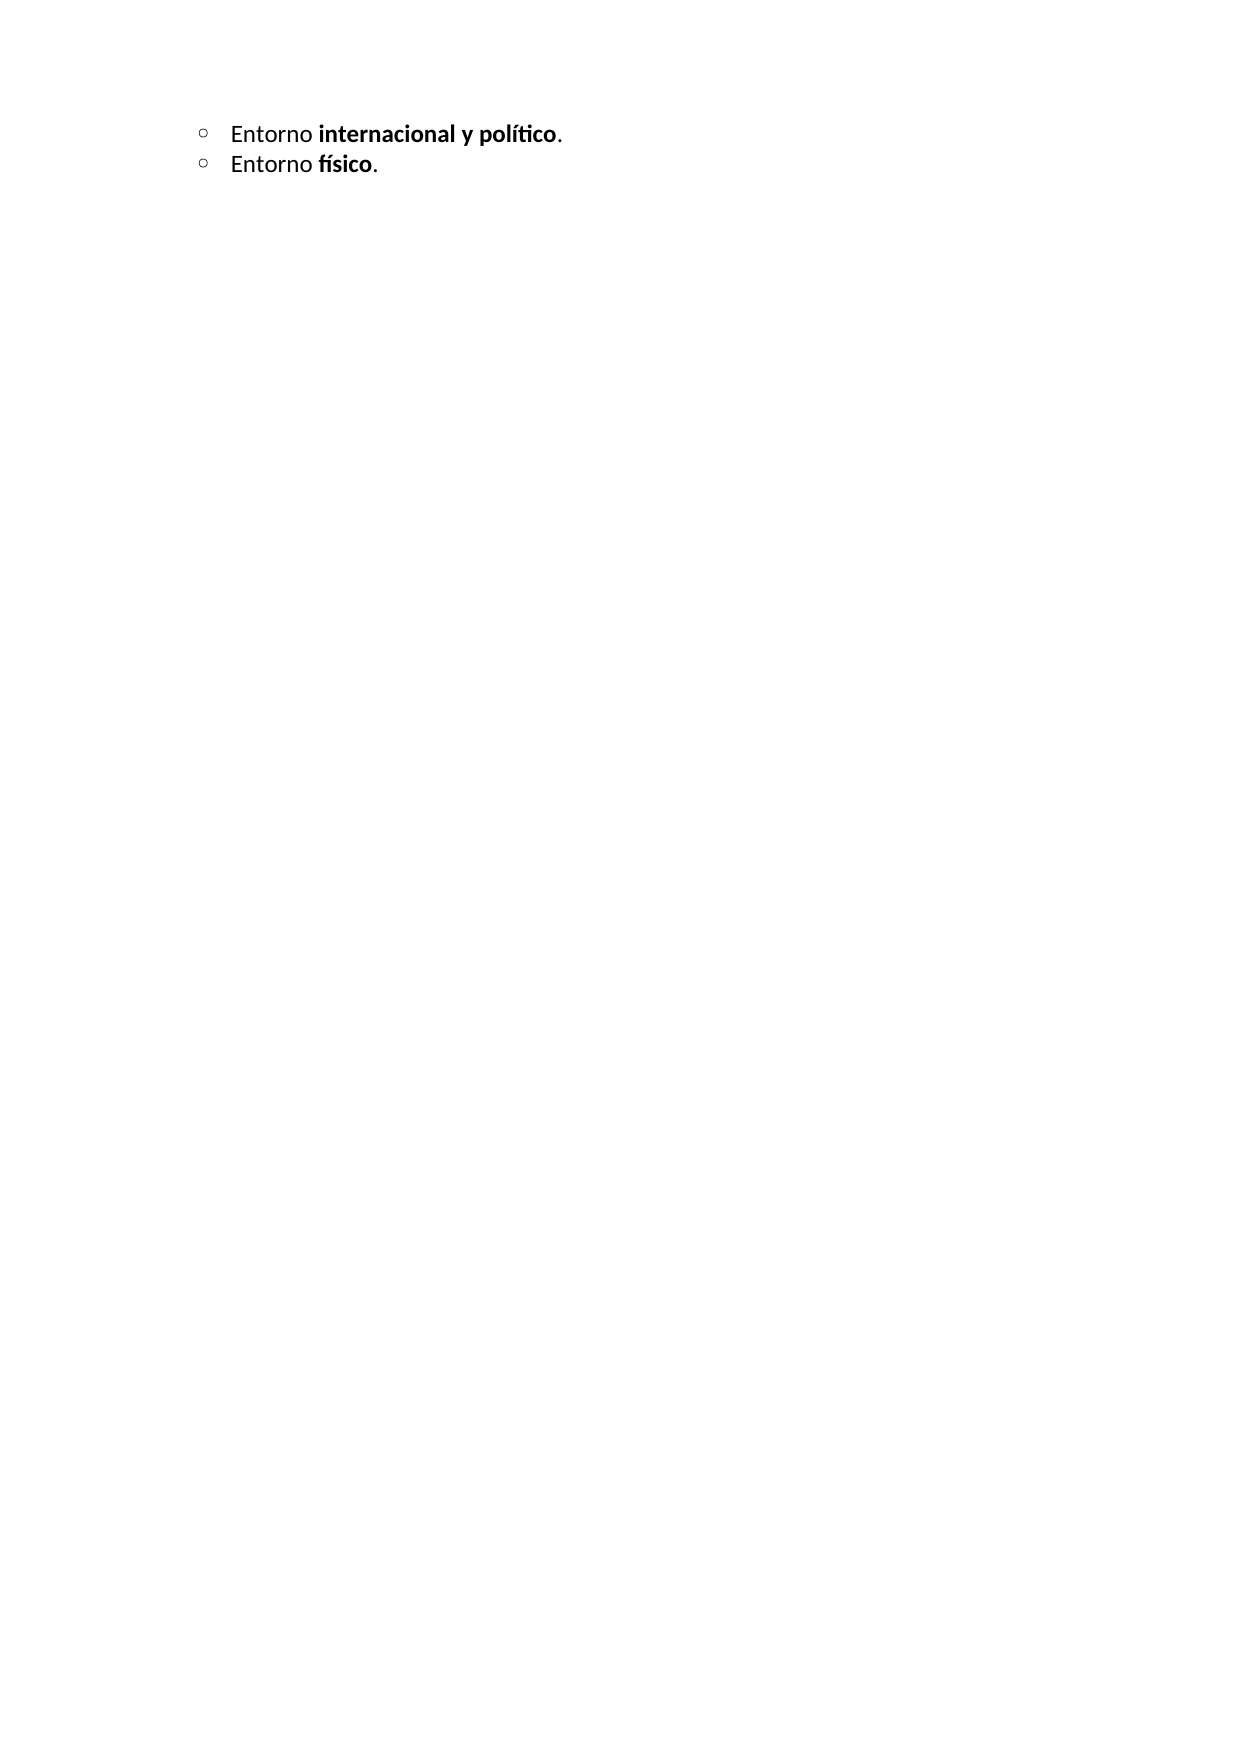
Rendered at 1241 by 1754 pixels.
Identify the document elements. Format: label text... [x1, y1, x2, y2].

list Entorno físico. [193, 149, 1122, 179]
list Entorno internacional y político. [193, 118, 1122, 149]
